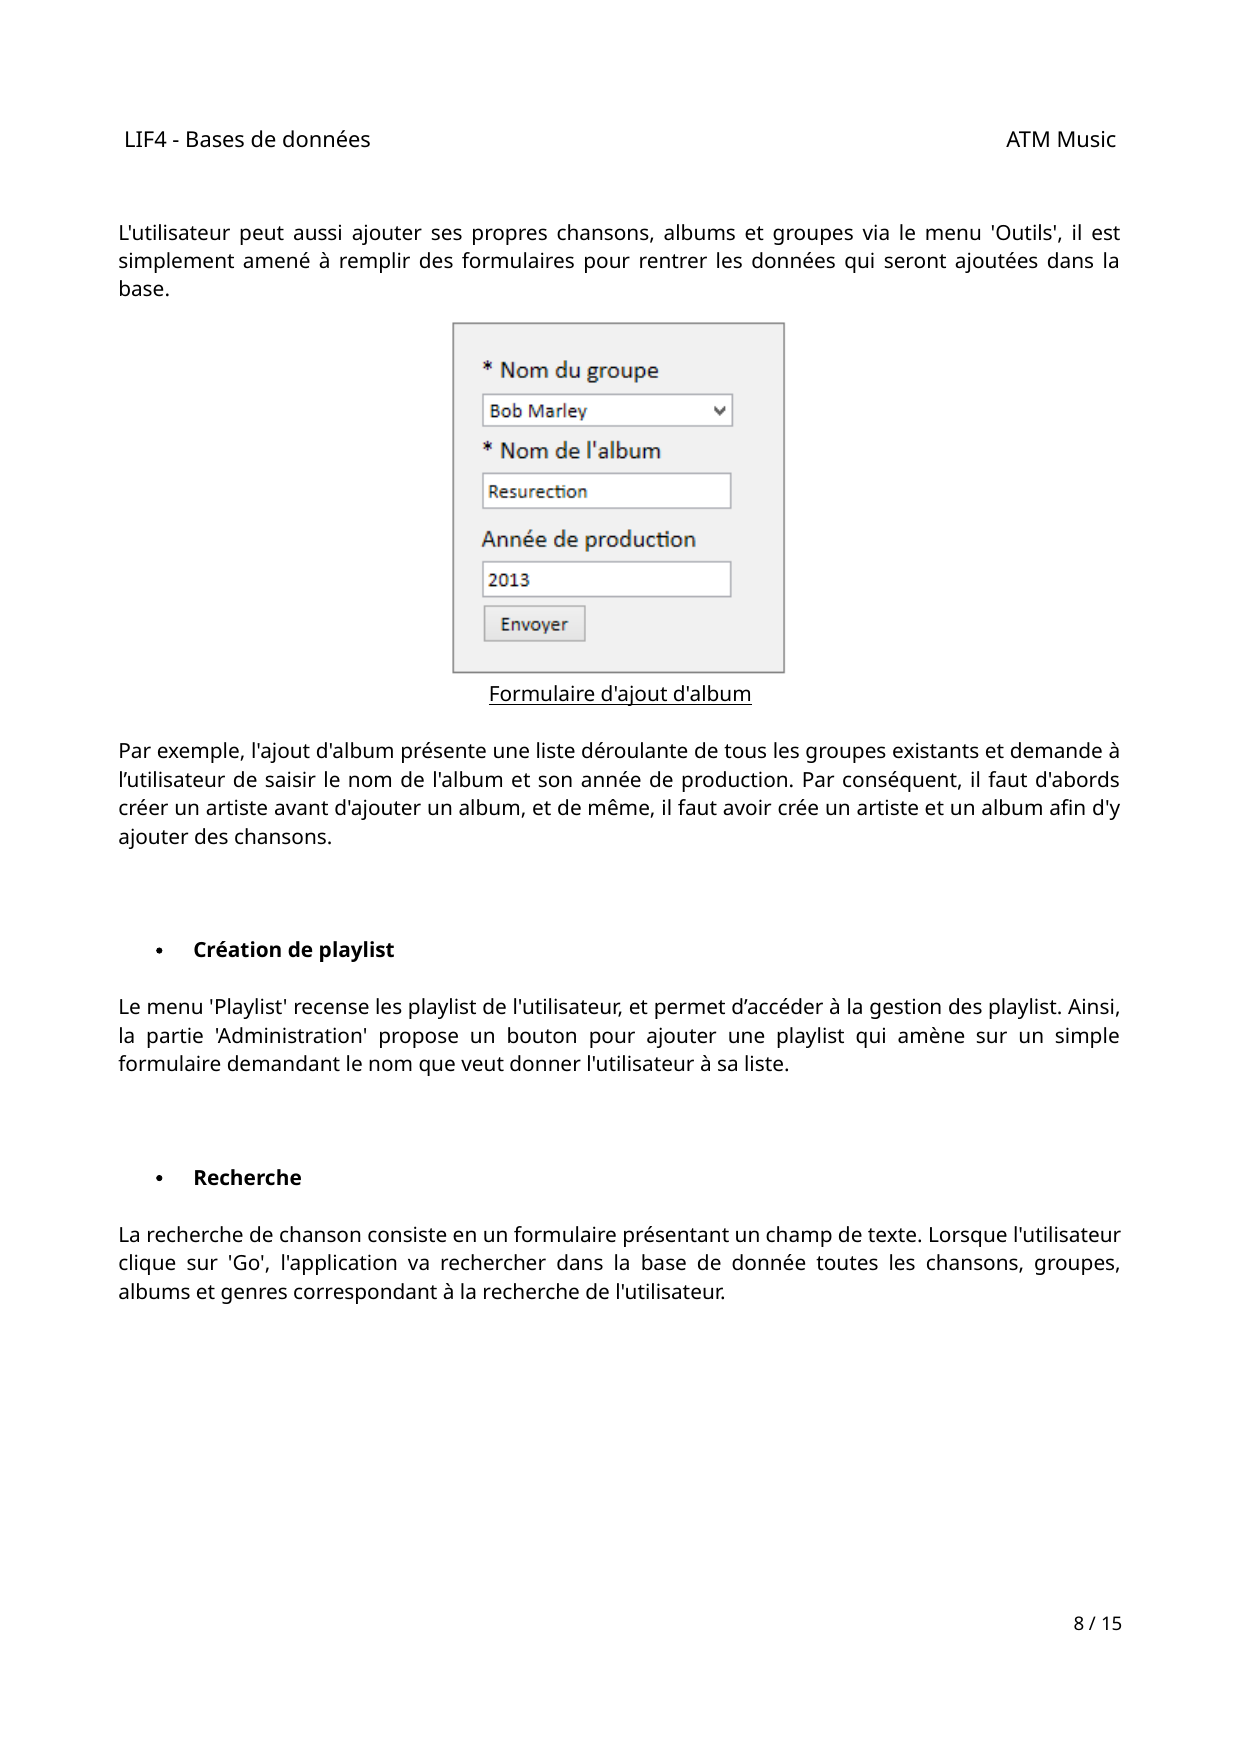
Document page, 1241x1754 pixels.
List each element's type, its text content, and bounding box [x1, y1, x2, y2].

text Le menu 'Playlist' recense les playlist de l'utilisateur, et permet d’accéder à la gestion des playlist. Ainsi, la partie 'Administration' propose un bouton pour ajouter une playlist qui amène sur un simple formulaire demandant le nom que veut donner l'utilisateur à sa liste. [118, 992, 1122, 1078]
list Création de playlist [156, 936, 1122, 964]
text Formulaire d'ajout d'album [118, 303, 1122, 708]
text La recherche de chanson consiste en un formulaire présentant un champ de texte. Lorsque l'utilisateur clique sur 'Go', l'application va rechercher dans la base de donnée toutes les chansons, groupes, albums et genres correspondant à la recherche de l'utilisateur. [118, 1220, 1122, 1305]
text Par exemple, l'ajout d'album présente une liste déroulante de tous les groupes existants et demande à l’utilisateur de saisir le nom de l'album et son année de production. Par conséquent, il faut d'abords créer un artiste avant d'ajouter un album, et de même, il faut avoir crée un artiste et un album afin d'y ajouter des chansons. [118, 736, 1122, 850]
list Recherche [156, 1163, 1122, 1191]
text L'utilisateur peut aussi ajouter ses propres chansons, albums et groupes via le menu 'Outils', il est simplement amené à remplir des formulaires pour rentrer les données qui seront ajoutées dans la base. [118, 218, 1122, 303]
